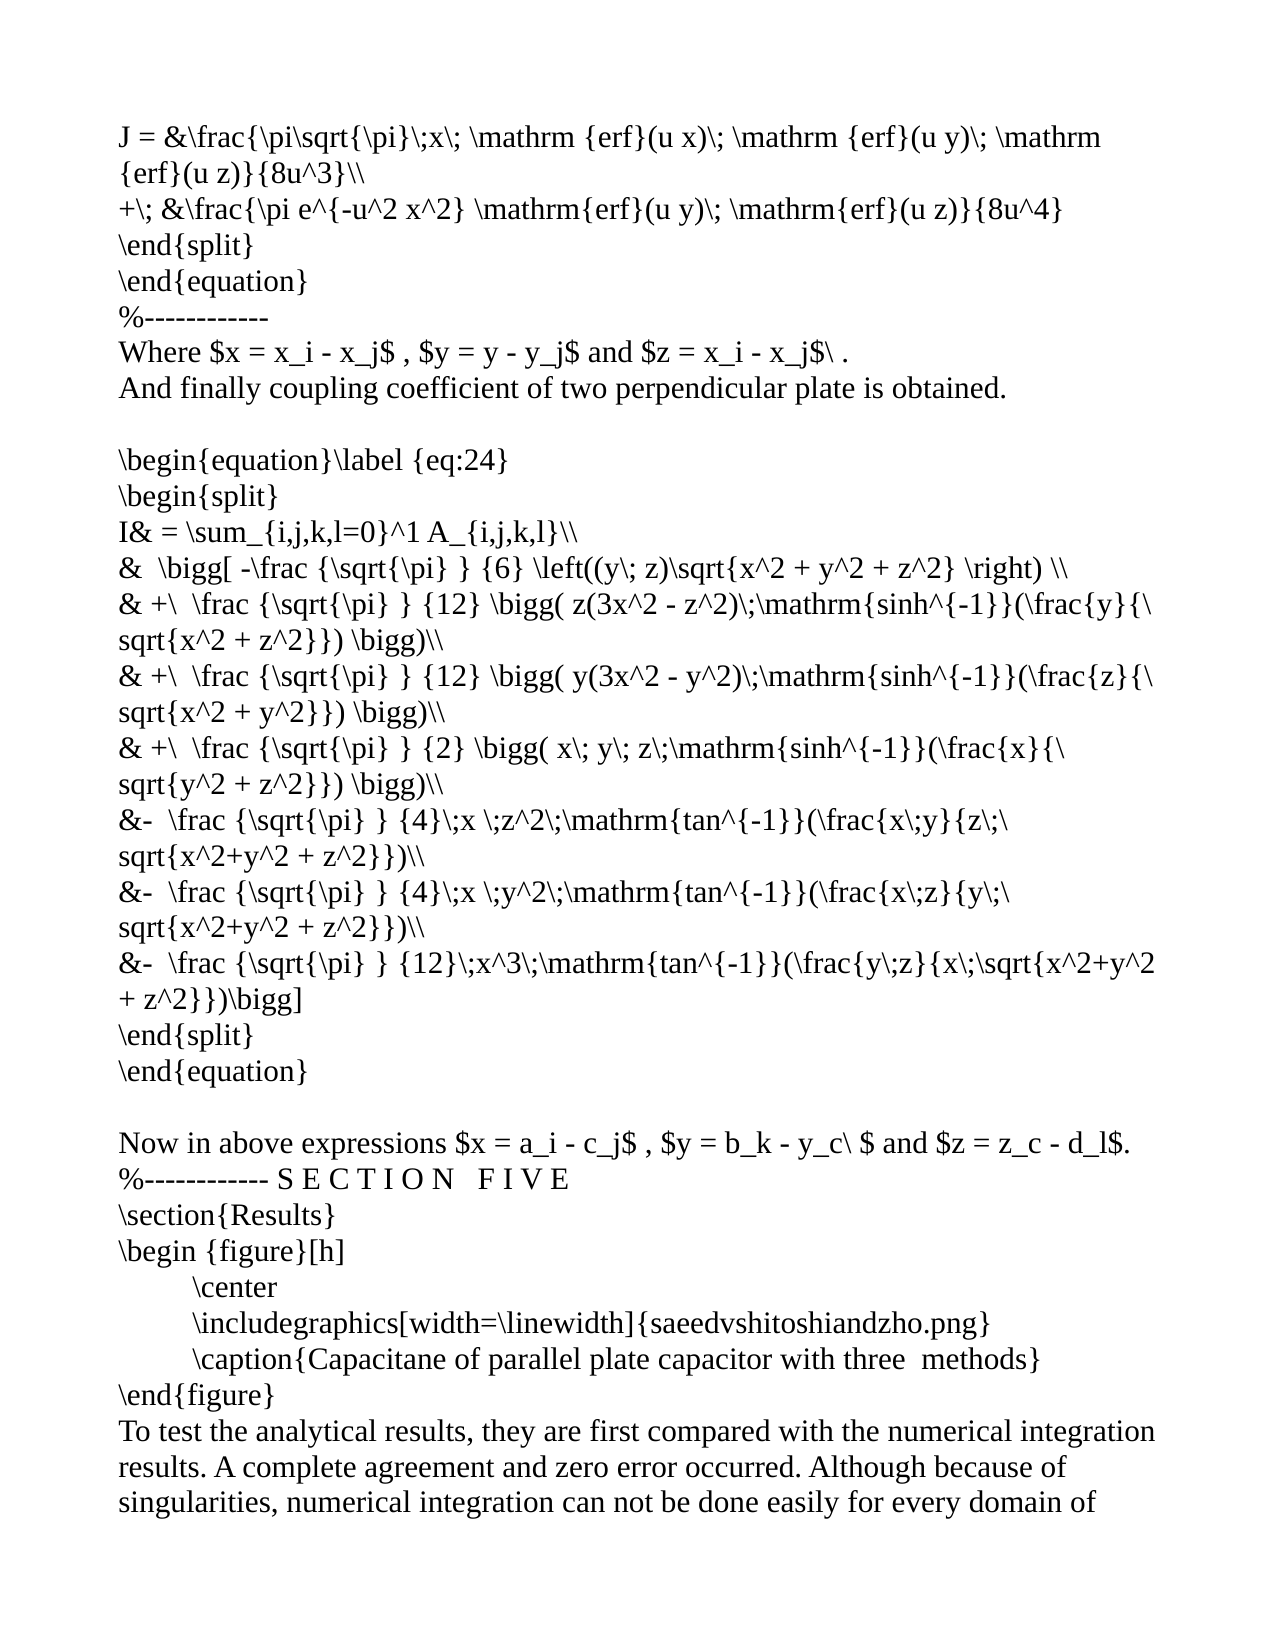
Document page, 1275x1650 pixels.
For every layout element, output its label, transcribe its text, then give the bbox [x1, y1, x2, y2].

text \caption{Capacitane of parallel plate capacitor with three methods} [118, 1340, 1157, 1376]
text \includegraphics[width=\linewidth] {saeedvshitoshiandzho.png} [118, 1304, 1157, 1340]
text \end{split} [118, 1017, 1157, 1052]
text \section{Results} [118, 1196, 1157, 1232]
text I& = \sum_{i,j,k,l=0}^1 A_{i,j,k,l}\\ [118, 513, 1157, 549]
text & +\ \frac {\sqrt{\pi} } {12} \bigg( y(3x^2 - y^2)\;\mathrm{sinh^{-1}}(\frac{z}{\sqrt{x^2 + y^2}}) \bigg)\\ [118, 657, 1157, 729]
text \center [118, 1268, 1157, 1304]
text &- \frac {\sqrt{\pi} } {4}\;x \;y^2\;\mathrm{tan^{-1}}(\frac{x\;z}{y\;\sqrt{x^2+y^2 + z^2}})\\ [118, 873, 1157, 945]
text +\; &\frac{\pi e^{-u^2 x^2} \mathrm{erf}(u y)\; \mathrm{erf}(u z)}{8u^4} [118, 190, 1157, 226]
text \begin{split} [118, 477, 1157, 513]
text &- \frac {\sqrt{\pi} } {12}\;x^3\;\mathrm{tan^{-1}}(\frac{y\;z}{x\;\sqrt{x^2+y^2 + z^2}})\bigg] [118, 945, 1157, 1017]
text %------------ S E C T I O N F I V E [118, 1160, 1157, 1196]
text \end{equation} [118, 1052, 1157, 1088]
text J = &\frac{\pi\sqrt{\pi}\;x\; \mathrm {erf}(u x)\; \mathrm {erf}(u y)\; \mathrm {erf}(u z)}{8u^3}\\ [118, 118, 1157, 190]
text Now in above expressions $x = a_i - c_j$ , $y = b_k - y_c\ $ and $z = z_c - d_l$. [118, 1124, 1157, 1160]
text & \bigg[ -\frac {\sqrt{\pi} } {6} \left((y\; z)\sqrt{x^2 + y^2 + z^2} \right) \\ [118, 549, 1157, 585]
text \end{split} [118, 226, 1157, 262]
text & +\ \frac {\sqrt{\pi} } {2} \bigg( x\; y\; z\;\mathrm{sinh^{-1}}(\frac{x}{\sqrt{y^2 + z^2}}) \bigg)\\ [118, 729, 1157, 801]
text \begin {figure}[h] [118, 1232, 1157, 1268]
text And finally coupling coefficient of two perpendicular plate is obtained. [118, 370, 1157, 406]
text \end{figure} [118, 1376, 1157, 1412]
text \end{equation} [118, 262, 1157, 298]
text To test the analytical results, they are first compared with the numerical integration results. A complete agreement and zero error occurred. Although because of singularities, numerical integration can not be done easily for every domain of [118, 1412, 1157, 1520]
text %------------ [118, 298, 1157, 334]
text \begin{equation}\label {eq:24} [118, 442, 1157, 477]
text & +\ \frac {\sqrt{\pi} } {12} \bigg( z(3x^2 - z^2)\;\mathrm{sinh^{-1}}(\frac{y}{\sqrt{x^2 + z^2}}) \bigg)\\ [118, 585, 1157, 657]
text &- \frac {\sqrt{\pi} } {4}\;x \;z^2\;\mathrm{tan^{-1}}(\frac{x\;y}{z\;\sqrt{x^2+y^2 + z^2}})\\ [118, 801, 1157, 873]
text Where $x = x_i - x_j$ , $y = y - y_j$ and $z = x_i - x_j$\ . [118, 334, 1157, 370]
